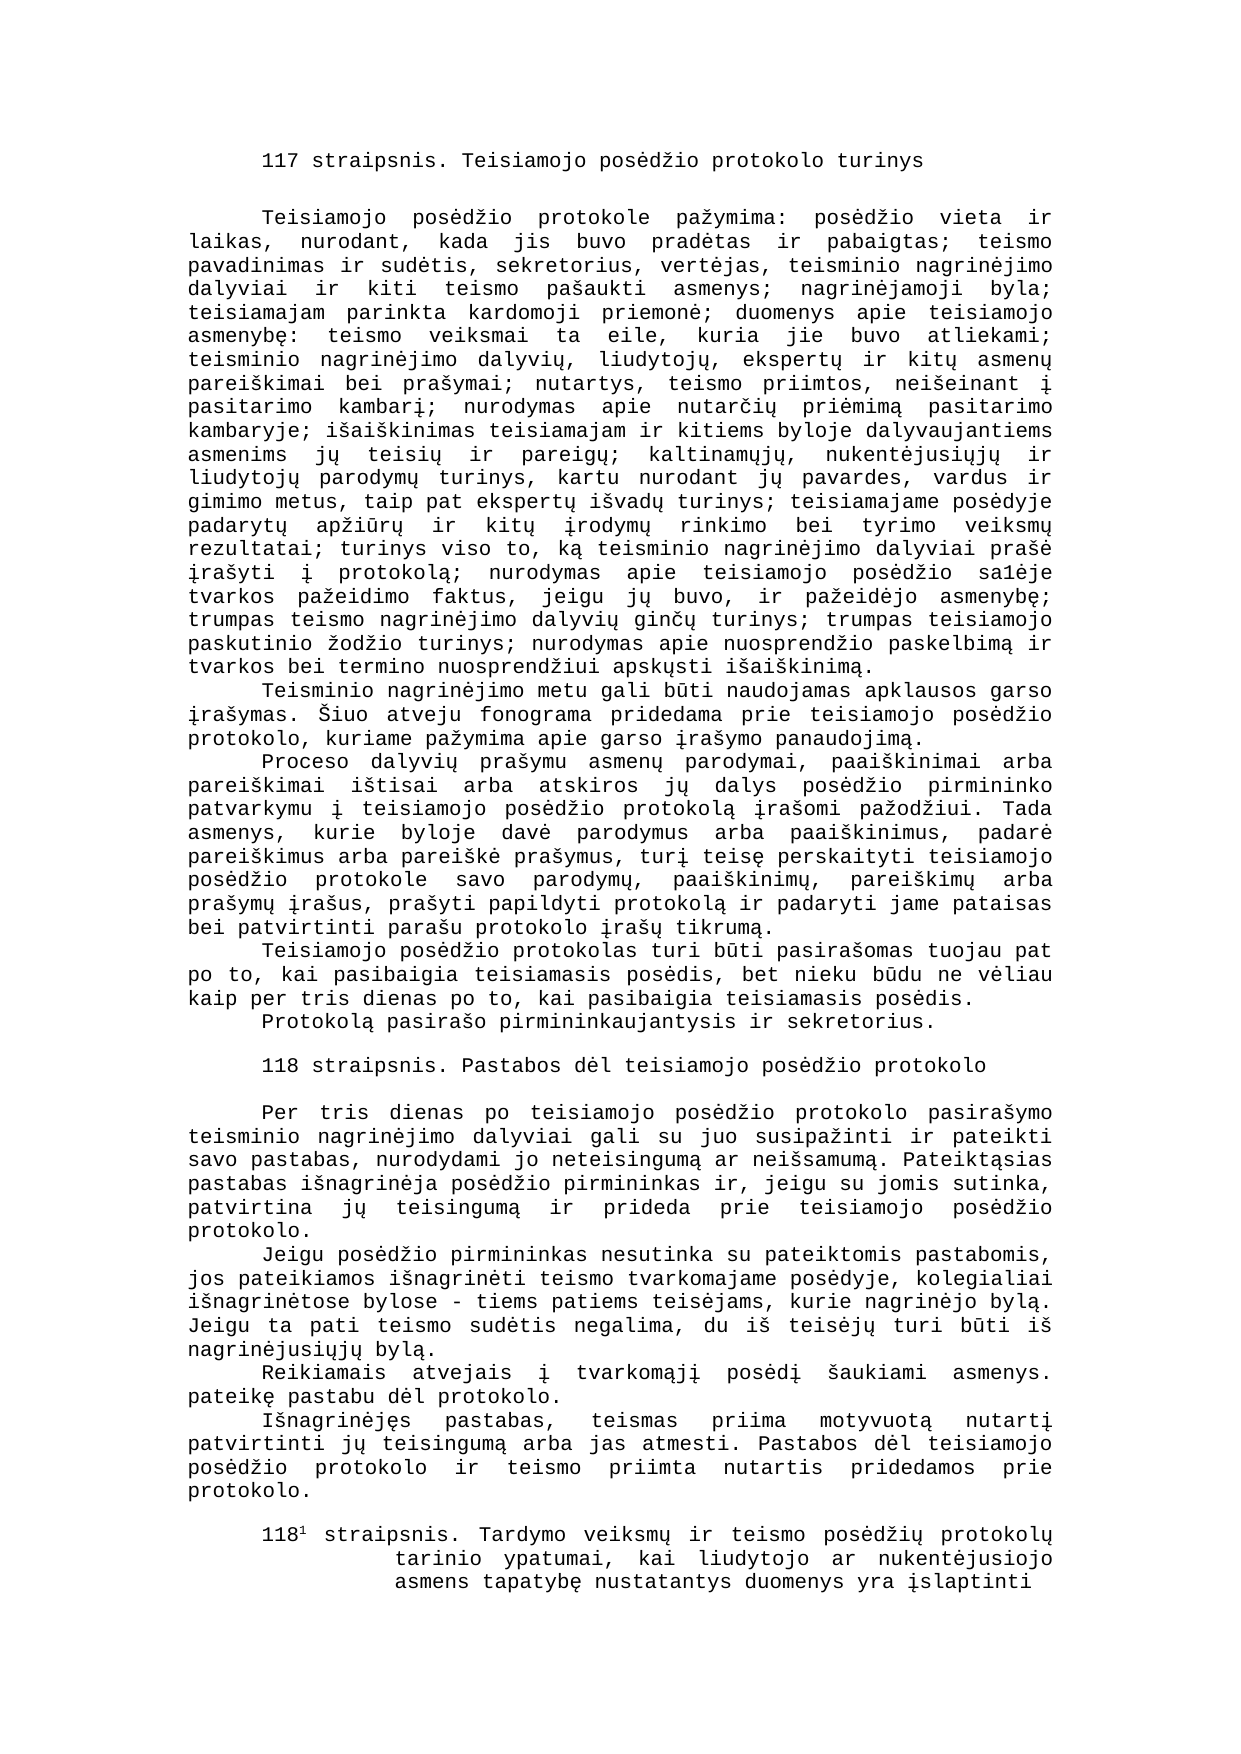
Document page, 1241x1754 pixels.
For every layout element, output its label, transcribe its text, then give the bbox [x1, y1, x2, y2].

text Reikiamais atvejais į tvarkomąjį posėdį šaukiami asmenys. pateikę pastabu dėl protokolo. [187, 1362, 1053, 1409]
text Protokolą pasirašo pirmininkaujantysis ir sekretorius. [187, 1011, 1053, 1035]
text Per tris dienas po teisiamojo posėdžio protokolo pasirašymo teisminio nagrinėjimo dalyviai gali su juo susipažinti ir pateikti savo pastabas, nurodydami jo neteisingumą ar neišsamumą. Pateiktąsias pastabas išnagrinėja posėdžio pirmininkas ir, jeigu su jomis sutinka, patvirtina jų teisingumą ir prideda prie teisiamojo posėdžio protokolo. [187, 1102, 1053, 1244]
text 117 straipsnis. Teisiamojo posėdžio protokolo turinys [187, 150, 1053, 174]
text Teisiamojo posėdžio protokolas turi būti pasirašomas tuojau pat po to, kai pasibaigia teisiamasis posėdis, bet nieku būdu ne vėliau kaip per tris dienas po to, kai pasibaigia teisiamasis posėdis. [187, 940, 1053, 1011]
text Teisiamojo posėdžio protokole pažymima: posėdžio vieta ir laikas, nurodant, kada jis buvo pradėtas ir pabaigtas; teismo pavadinimas ir sudėtis, sekretorius, vertėjas, teisminio nagrinėjimo dalyviai ir kiti teismo pašaukti asmenys; nagrinėjamoji byla; teisiamajam parinkta kardomoji priemonė; duomenys apie teisiamojo asmenybę: teismo veiksmai ta eile, kuria jie buvo atliekami; teisminio nagrinėjimo dalyvių, liudytojų, ekspertų ir kitų asmenų pareiškimai bei prašymai; nutartys, teismo priimtos, neišeinant į pasitarimo kambarį; nurodymas apie nutarčių priėmimą pasitarimo kambaryje; išaiškinimas teisiamajam ir kitiems byloje dalyvaujantiems asmenims jų teisių ir pareigų; kaltinamųjų, nukentėjusiųjų ir liudytojų parodymų turinys, kartu nurodant jų pavardes, vardus ir gimimo metus, taip pat ekspertų išvadų turinys; teisiamajame posėdyje padarytų apžiūrų ir kitų įrodymų rinkimo bei tyrimo veiksmų rezultatai; turinys viso to, ką teisminio nagrinėjimo dalyviai prašė įrašyti į protokolą; nurodymas apie teisiamojo posėdžio sa1ėje tvarkos pažeidimo faktus, jeigu jų buvo, ir pažeidėjo asmenybę; trumpas teismo nagrinėjimo dalyvių ginčų turinys; trumpas teisiamojo paskutinio žodžio turinys; nurodymas apie nuosprendžio paskelbimą ir tvarkos bei termino nuosprendžiui apskųsti išaiškinimą. [187, 207, 1053, 680]
text Jeigu posėdžio pirmininkas nesutinka su pateiktomis pastabomis, jos pateikiamos išnagrinėti teismo tvarkomajame posėdyje, kolegialiai išnagrinėtose bylose - tiems patiems teisėjams, kurie nagrinėjo bylą. Jeigu ta pati teismo sudėtis negalima, du iš teisėjų turi būti iš nagrinėjusiųjų bylą. [187, 1244, 1053, 1362]
text 1181 straipsnis. Tardymo veiksmų ir teismo posėdžių protokolų tarinio ypatumai, kai liudytojo ar nukentėjusiojo asmens tapatybę nustatantys duomenys yra įslaptinti [261, 1524, 1053, 1595]
text Išnagrinėjęs pastabas, teismas priima motyvuotą nutartį patvirtinti jų teisingumą arba jas atmesti. Pastabos dėl teisiamojo posėdžio protokolo ir teismo priimta nutartis pridedamos prie protokolo. [187, 1409, 1053, 1504]
text 118 straipsnis. Pastabos dėl teisiamojo posėdžio protokolo [187, 1055, 1053, 1078]
text Proceso dalyvių prašymu asmenų parodymai, paaiškinimai arba pareiškimai ištisai arba atskiros jų dalys posėdžio pirmininko patvarkymu į teisiamojo posėdžio protokolą įrašomi pažodžiui. Tada asmenys, kurie byloje davė parodymus arba paaiškinimus, padarė pareiškimus arba pareiškė prašymus, turį teisę perskaityti teisiamojo posėdžio protokole savo parodymų, paaiškinimų, pareiškimų arba prašymų įrašus, prašyti papildyti protokolą ir padaryti jame pataisas bei patvirtinti parašu protokolo įrašų tikrumą. [187, 751, 1053, 940]
text Teisminio nagrinėjimo metu gali būti naudojamas apklausos garso įrašymas. Šiuo atveju fonograma pridedama prie teisiamojo posėdžio protokolo, kuriame pažymima apie garso įrašymo panaudojimą. [187, 680, 1053, 751]
